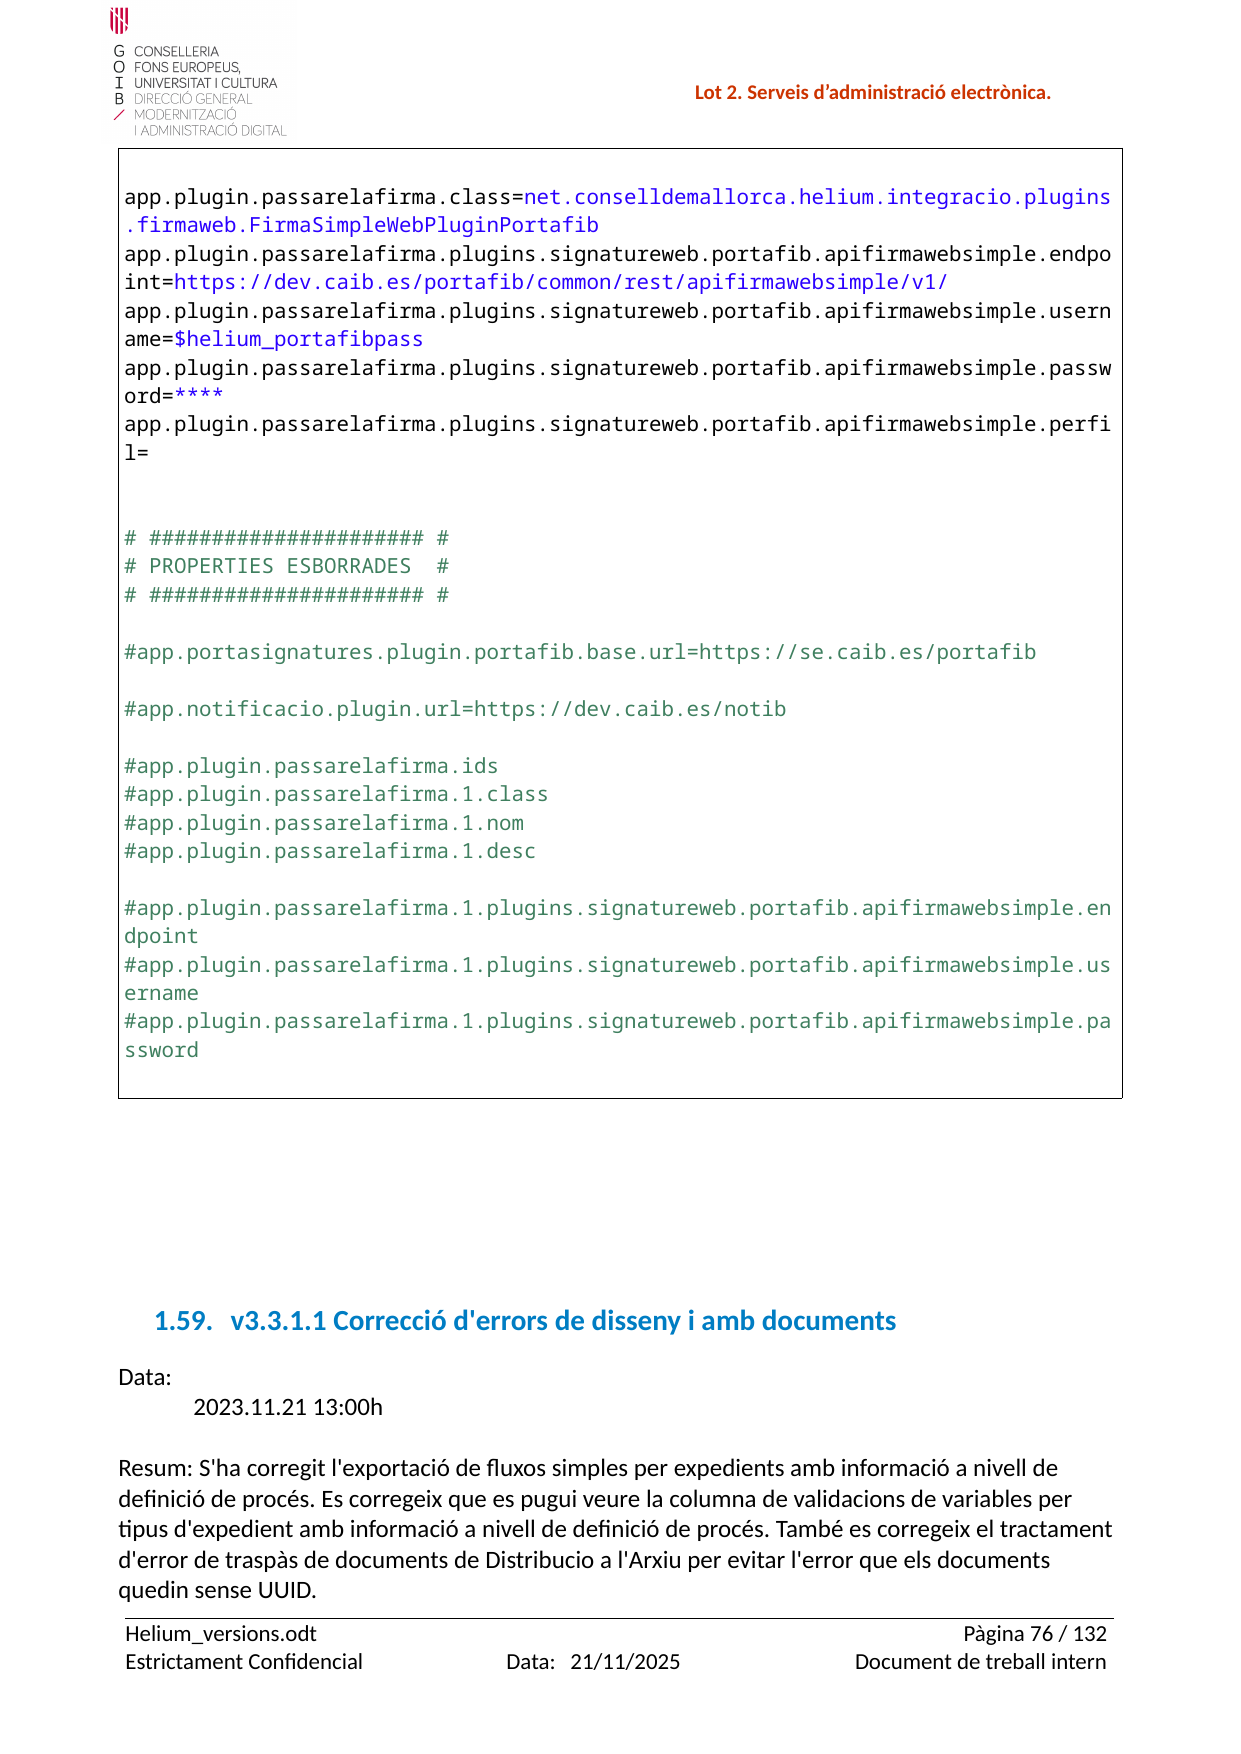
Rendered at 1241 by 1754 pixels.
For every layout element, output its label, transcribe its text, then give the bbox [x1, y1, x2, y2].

text 2023.11.21 13:00h [118, 1391, 1122, 1422]
subtitle v3.3.1.1 Correcció d'errors de disseny i amb documents [153, 1302, 1122, 1337]
picture [100, 0, 297, 144]
table_header app.plugin.passarelafirma.class=net.conselldemallorca.helium.integracio.plugins.firmaweb.FirmaSimpleWebPluginPortafib app.plugin.passarelafirma.plugins.signatureweb.portafib.apifirmawebsimple.endpoint=https://dev.caib.es/portafib/common/rest/apifirmawebsimple/v1/ app.plugin.passarelafirma.plugins.signatureweb.portafib.apifirmawebsimple.username=$helium_portafibpass app.plugin.passarelafirma.plugins.signatureweb.portafib.apifirmawebsimple.password=**** app.plugin.passarelafirma.plugins.signatureweb.portafib.apifirmawebsimple.perfil= # ###################### # # PROPERTIES ESBORRADES # # ###################### # #app.portasignatures.plugin.portafib.base.url=https://se.caib.es/portafib #app.notificacio.plugin.url=https://dev.caib.es/notib #app.plugin.passarelafirma.ids #app.plugin.passarelafirma.1.class #app.plugin.passarelafirma.1.nom #app.plugin.passarelafirma.1.desc #app.plugin.passarelafirma.1.plugins.signatureweb.portafib.apifirmawebsimple.endpoint #app.plugin.passarelafirma.1.plugins.signatureweb.portafib.apifirmawebsimple.username #app.plugin.passarelafirma.1.plugins.signatureweb.portafib.apifirmawebsimple.password [119, 149, 1122, 1098]
text Resum: S'ha corregit l'exportació de fluxos simples per expedients amb informació a nivell de definició de procés. Es corregeix que es pugui veure la columna de validacions de variables per tipus d'expedient amb informació a nivell de definició de procés. També es corregeix el tractament d'error de traspàs de documents de Distribucio a l'Arxiu per evitar l'error que els documents quedin sense UUID. [118, 1452, 1122, 1605]
text Data: [118, 1361, 1122, 1391]
